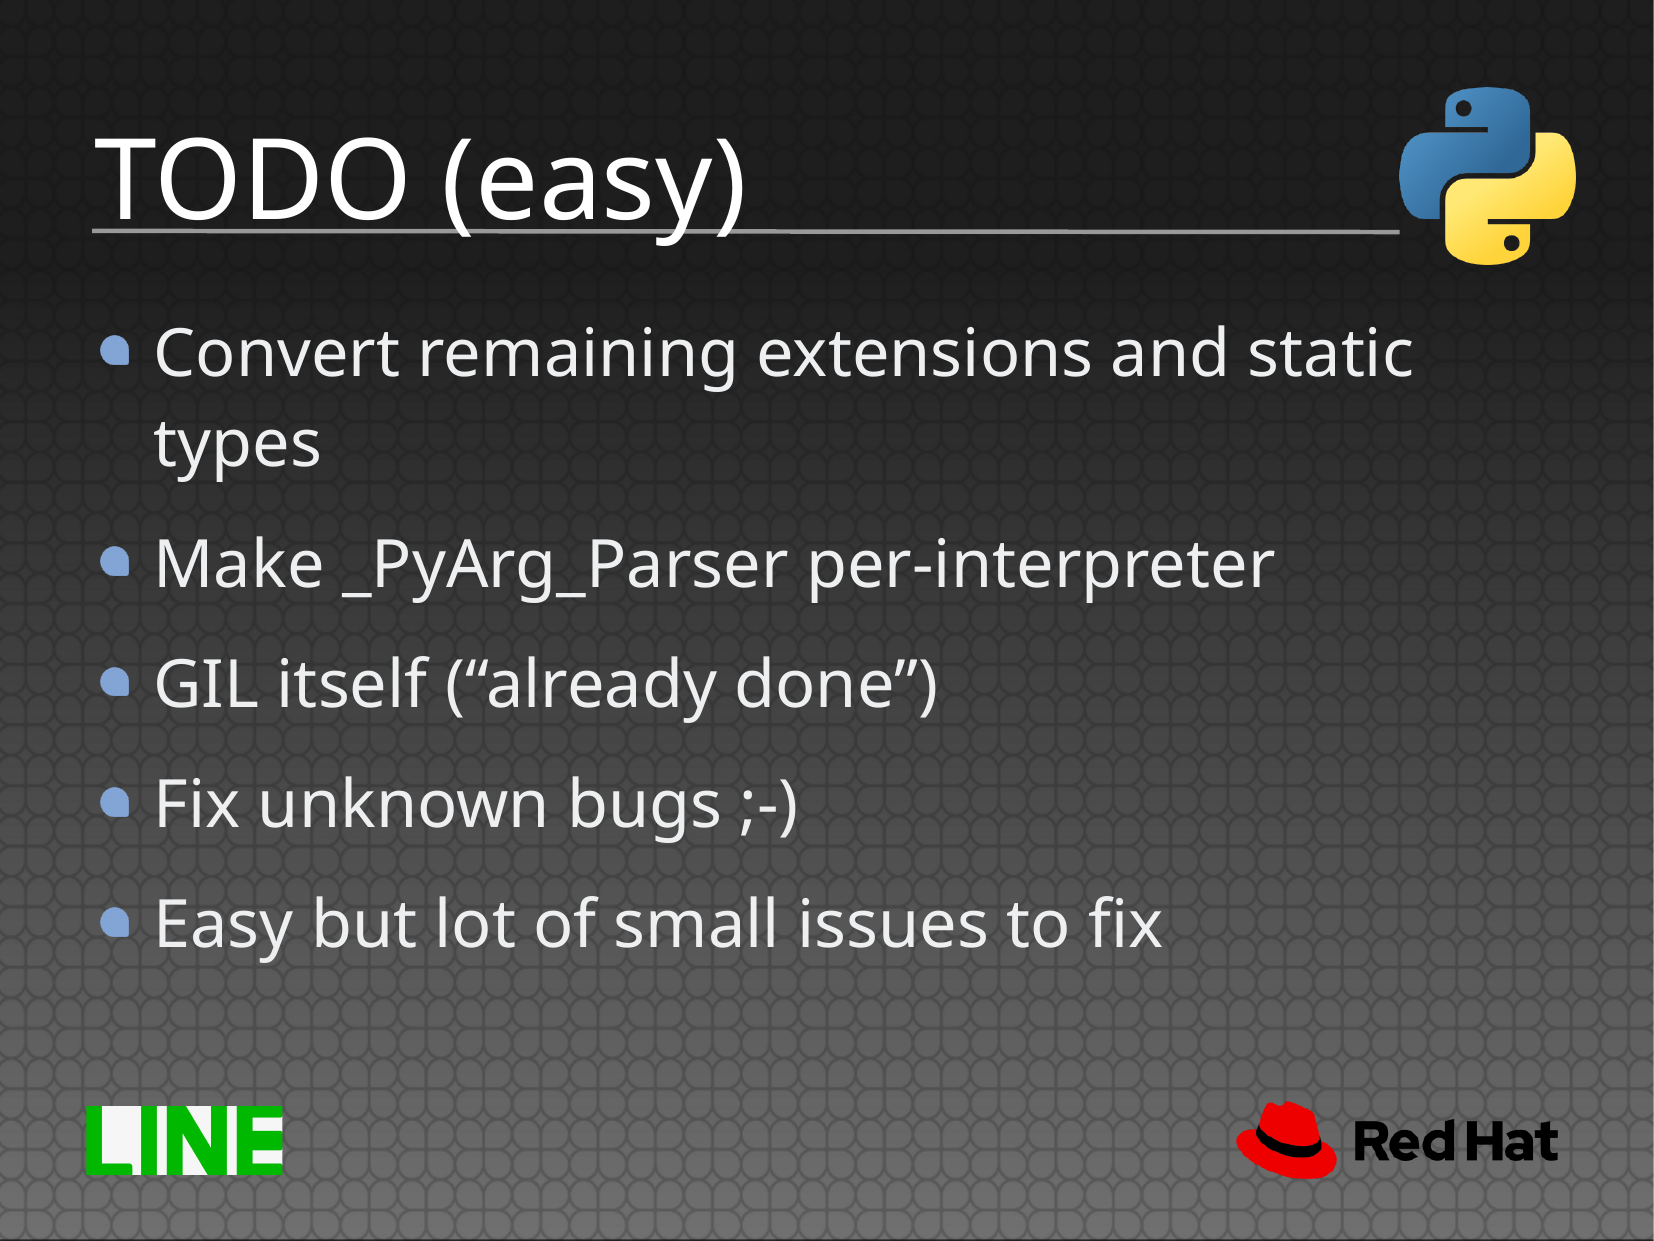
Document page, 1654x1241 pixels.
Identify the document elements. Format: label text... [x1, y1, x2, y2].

picture [0, 0, 1654, 1241]
list Convert remaining extensions and static types Make _PyArg_Parser per-interpreter GIL itself (“already done”) Fix unknown bugs ;-) Easy but lot of small issues to fix [82, 304, 1571, 1045]
title TODO (easy) [94, 100, 1426, 251]
